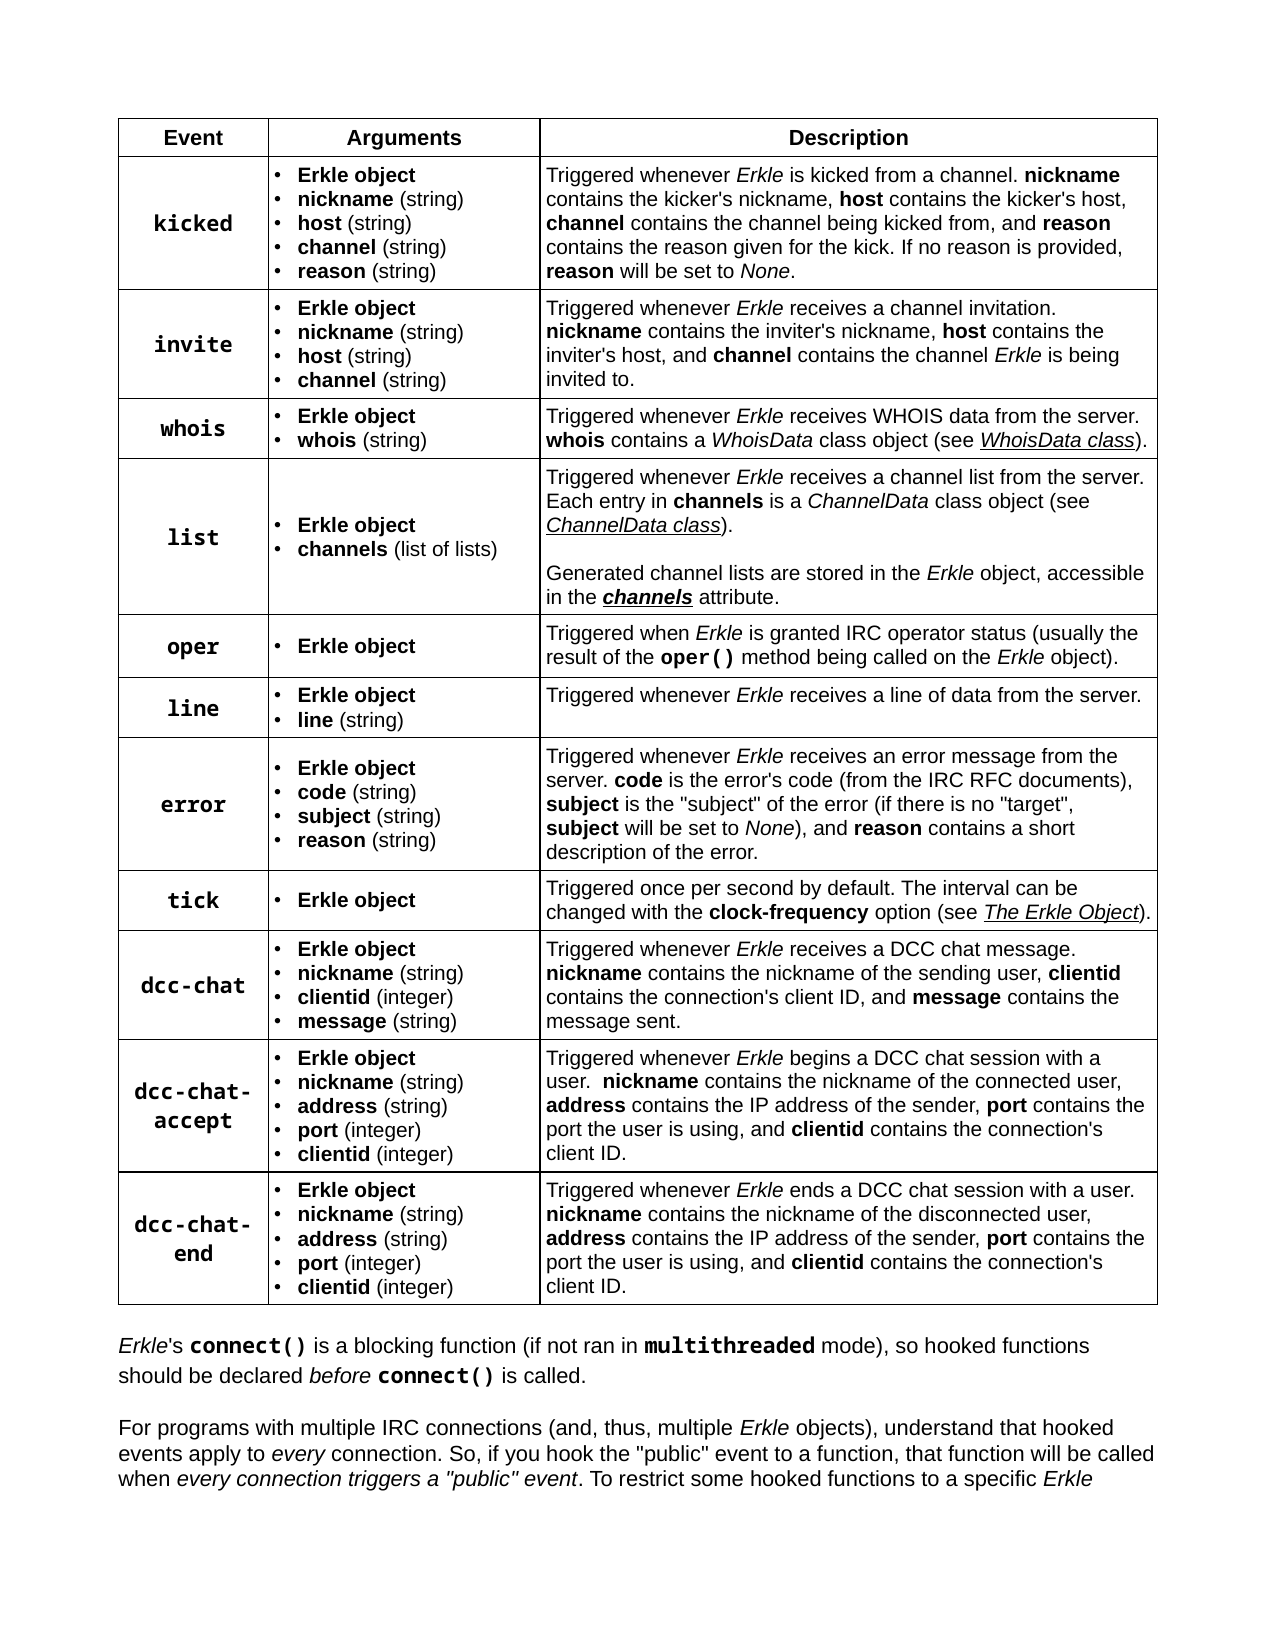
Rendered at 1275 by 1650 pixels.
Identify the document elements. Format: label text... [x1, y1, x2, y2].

table_cell Triggered whenever Erkle receives a channel list from the server. Each entry in channels is a ChannelData class object (see ChannelData class). Generated channel lists are stored in the Erkle object, accessible in the channels attribute. [541, 459, 1157, 614]
table_cell dcc-chat [119, 931, 268, 1039]
table_cell error [119, 738, 268, 869]
table_cell Triggered once per second by default. The interval can be changed with the clock-frequency option (see The Erkle Object). [541, 871, 1157, 930]
table_cell line [119, 678, 268, 737]
table_header Description [541, 119, 1157, 156]
table_cell Erkle object nickname (string) clientid (integer) message (string) [269, 931, 539, 1039]
table_cell Erkle object nickname (string) host (string) channel (string) reason (string) [269, 157, 539, 289]
table_cell oper [119, 615, 268, 677]
table_cell Erkle object [269, 615, 539, 677]
table_cell Erkle object nickname (string) address (string) port (integer) clientid (integer) [269, 1173, 539, 1304]
table_cell Erkle object nickname (string) host (string) channel (string) [269, 290, 539, 397]
table_cell Erkle object line (string) [269, 678, 539, 737]
table_cell Triggered whenever Erkle is kicked from a channel. nickname contains the kicker's nickname, host contains the kicker's host, channel contains the channel being kicked from, and reason contains the reason given for the kick. If no reason is provided, reason will be set to None. [541, 157, 1157, 289]
table_cell Erkle object nickname (string) address (string) port (integer) clientid (integer) [269, 1040, 539, 1171]
table_cell kicked [119, 157, 268, 289]
table_cell Triggered whenever Erkle receives WHOIS data from the server. whois contains a WhoisData class object (see WhoisData class). [541, 399, 1157, 458]
table_cell dcc-chat-accept [119, 1040, 268, 1171]
text Erkle's connect() is a blocking function (if not ran in multithreaded mode), so hooked functions should be declared before connect() is called. [118, 1331, 1157, 1390]
text For programs with multiple IRC connections (and, thus, multiple Erkle objects), understand that hooked events apply to every connection. So, if you hook the "public" event to a function, that function will be called when every connection triggers a "public" event. To restrict some hooked functions to a specific Erkle [118, 1415, 1157, 1491]
table_cell Triggered whenever Erkle receives a line of data from the server. [541, 678, 1157, 737]
table_header Event [119, 119, 268, 156]
table_cell Erkle object channels (list of lists) [269, 459, 539, 614]
table_cell Erkle object [269, 871, 539, 930]
table_cell Erkle object code (string) subject (string) reason (string) [269, 738, 539, 869]
table_cell whois [119, 399, 268, 458]
table_cell Triggered whenever Erkle receives a channel invitation. nickname contains the inviter's nickname, host contains the inviter's host, and channel contains the channel Erkle is being invited to. [541, 290, 1157, 397]
table_cell dcc-chat-end [119, 1173, 268, 1304]
table_header Arguments [269, 119, 539, 156]
table_cell Triggered whenever Erkle receives a DCC chat message. nickname contains the nickname of the sending user, clientid contains the connection's client ID, and message contains the message sent. [541, 931, 1157, 1039]
table_cell Triggered whenever Erkle begins a DCC chat session with a user. nickname contains the nickname of the connected user, address contains the IP address of the sender, port contains the port the user is using, and clientid contains the connection's client ID. [541, 1040, 1157, 1171]
table_cell Erkle object whois (string) [269, 399, 539, 458]
table_cell Triggered whenever Erkle ends a DCC chat session with a user. nickname contains the nickname of the disconnected user, address contains the IP address of the sender, port contains the port the user is using, and clientid contains the connection's client ID. [541, 1173, 1157, 1304]
table_cell Triggered when Erkle is granted IRC operator status (usually the result of the oper() method being called on the Erkle object). [541, 615, 1157, 677]
table_cell list [119, 459, 268, 614]
table_cell tick [119, 871, 268, 930]
table_cell invite [119, 290, 268, 397]
table_cell Triggered whenever Erkle receives an error message from the server. code is the error's code (from the IRC RFC documents), subject is the "subject" of the error (if there is no "target", subject will be set to None), and reason contains a short description of the error. [541, 738, 1157, 869]
